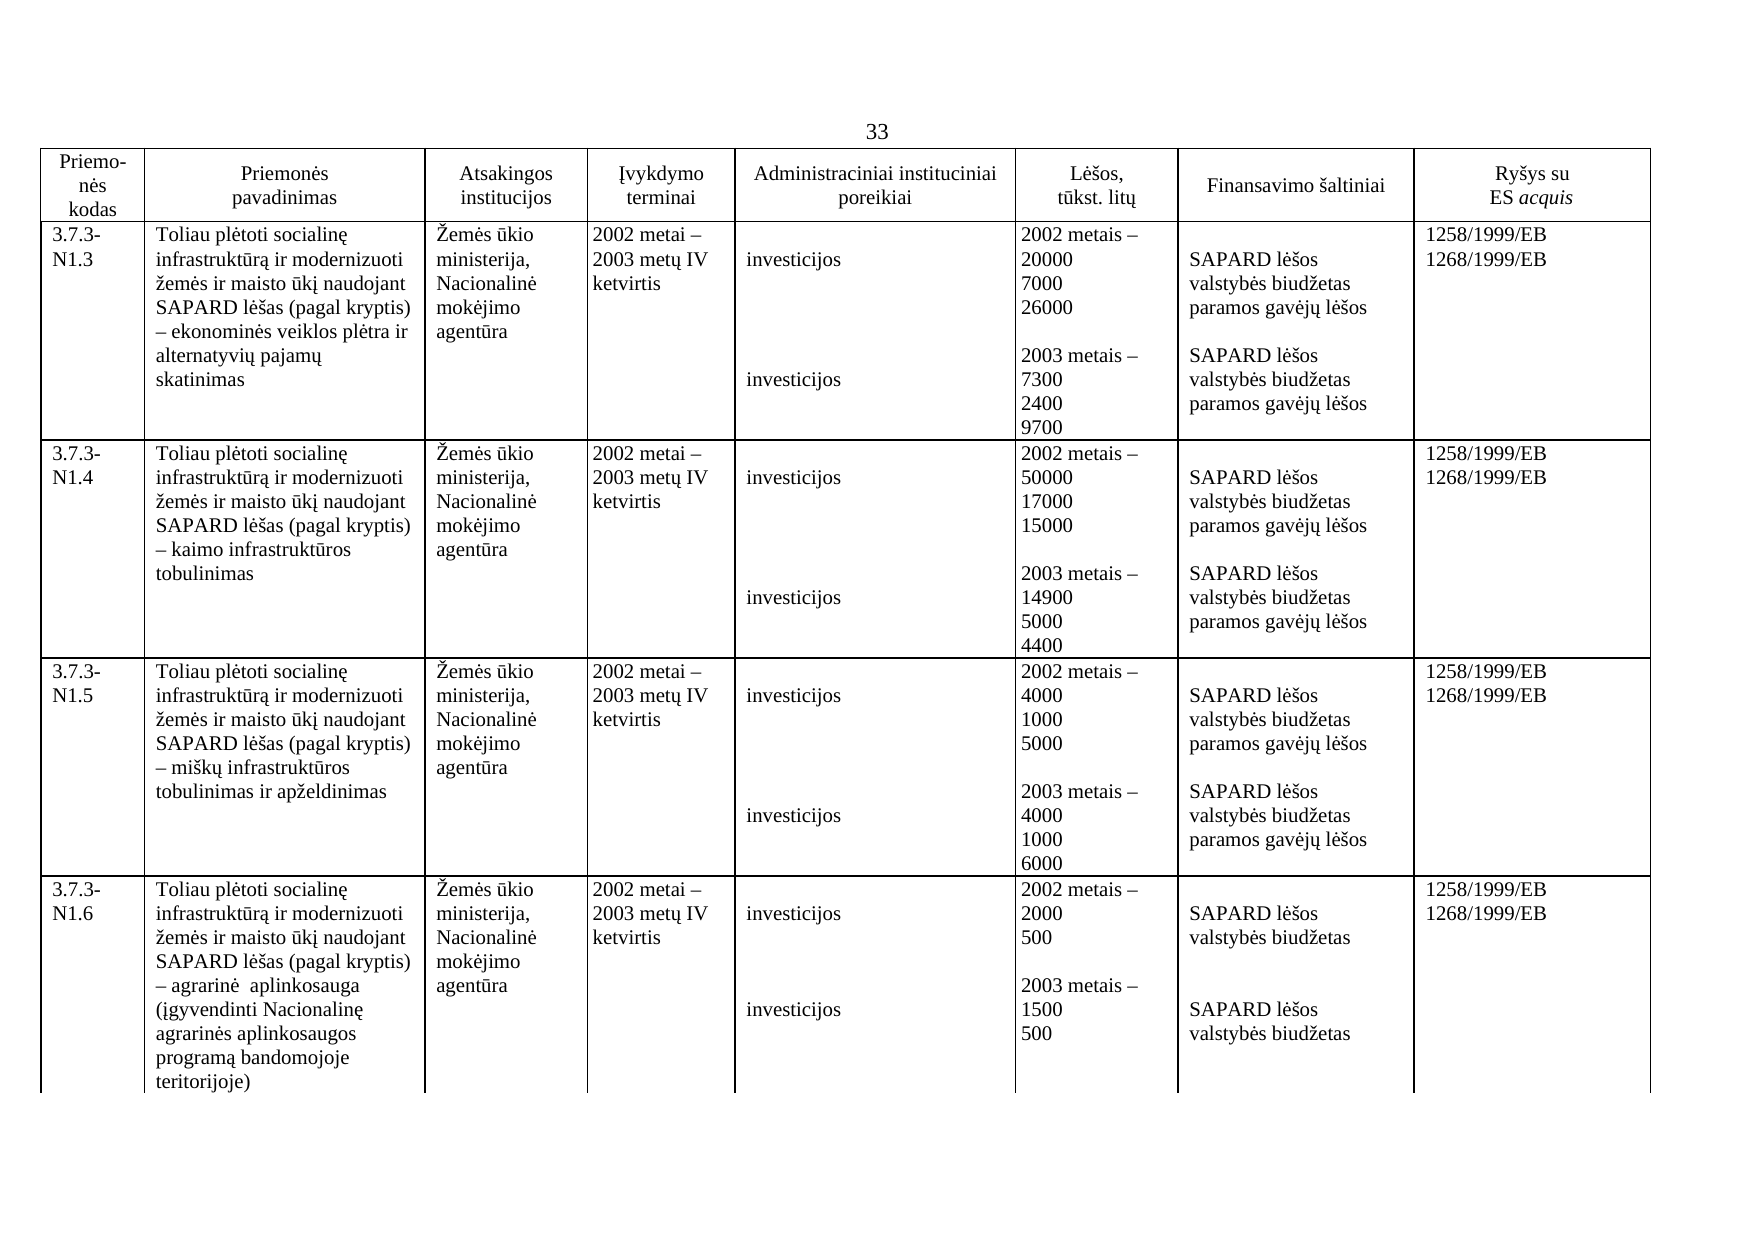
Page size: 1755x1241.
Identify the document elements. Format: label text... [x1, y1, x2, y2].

table_cell SAPARD lėšos valstybės biudžetas SAPARD lėšos valstybės biudžetas [1179, 877, 1413, 1093]
table_cell 2002 metais – 50000 17000 15000 2003 metais – 14900 5000 4400 [1016, 441, 1177, 657]
table_cell Žemės ūkio ministerija, Nacionalinė mokėjimo agentūra [426, 659, 587, 875]
table_header Priemonės pavadinimas [145, 149, 424, 221]
table_cell 2002 metais – 4000 1000 5000 2003 metais – 4000 1000 6000 [1016, 659, 1177, 875]
table_cell 2002 metais – 2000 500 2003 metais – 1500 500 [1016, 877, 1177, 1093]
table_cell 3.7.3-N1.5 [42, 659, 144, 875]
table_header Įvykdymo terminai [588, 149, 734, 221]
table_header Finansavimo šaltiniai [1179, 149, 1413, 221]
table_cell 2002 metai – 2003 metų IV ketvirtis [588, 441, 734, 657]
table_cell 3.7.3-N1.4 [42, 441, 144, 657]
table_header Administraciniai instituciniai poreikiai [736, 149, 1015, 221]
table_cell Žemės ūkio ministerija, Nacionalinė mokėjimo agentūra [426, 877, 587, 1093]
table_cell Žemės ūkio ministerija, Nacionalinė mokėjimo agentūra [426, 222, 587, 439]
table_cell investicijos investicijos [736, 877, 1015, 1093]
table_header Lėšos, tūkst. litų [1016, 149, 1177, 221]
table_cell 1258/1999/EB 1268/1999/EB [1415, 877, 1650, 1093]
table_cell Toliau plėtoti socialinę infrastruktūrą ir modernizuoti žemės ir maisto ūkį naudojant SAPARD lėšas (pagal kryptis) – agrarinė aplinkosauga (įgyvendinti Nacionalinę agrarinės aplinkosaugos programą bandomojoje teritorijoje) [145, 877, 424, 1093]
table_cell investicijos investicijos [736, 659, 1015, 875]
table_cell SAPARD lėšos valstybės biudžetas paramos gavėjų lėšos SAPARD lėšos valstybės biudžetas paramos gavėjų lėšos [1179, 222, 1413, 439]
table_cell 2002 metai – 2003 metų IV ketvirtis [588, 877, 734, 1093]
table_cell 1258/1999/EB 1268/1999/EB [1415, 441, 1650, 657]
table_cell SAPARD lėšos valstybės biudžetas paramos gavėjų lėšos SAPARD lėšos valstybės biudžetas paramos gavėjų lėšos [1179, 659, 1413, 875]
table_cell 2002 metais – 20000 7000 26000 2003 metais – 7300 2400 9700 [1016, 222, 1177, 439]
table_cell 3.7.3-N1.3 [42, 222, 144, 439]
table_header Priemo-nės kodas [41, 149, 144, 221]
table_cell 1258/1999/EB 1268/1999/EB [1415, 659, 1650, 875]
table_cell SAPARD lėšos valstybės biudžetas paramos gavėjų lėšos SAPARD lėšos valstybės biudžetas paramos gavėjų lėšos [1179, 441, 1413, 657]
table_header Atsakingos institucijos [426, 149, 587, 221]
table_cell Toliau plėtoti socialinę infrastruktūrą ir modernizuoti žemės ir maisto ūkį naudojant SAPARD lėšas (pagal kryptis) – kaimo infrastruktūros tobulinimas [145, 441, 424, 657]
table_cell investicijos investicijos [736, 222, 1015, 439]
table_cell investicijos investicijos [736, 441, 1015, 657]
table_cell 2002 metai – 2003 metų IV ketvirtis [588, 659, 734, 875]
table_cell 2002 metai – 2003 metų IV ketvirtis [588, 222, 734, 439]
table_cell 3.7.3-N1.6 [42, 877, 144, 1093]
table_cell Toliau plėtoti socialinę infrastruktūrą ir modernizuoti žemės ir maisto ūkį naudojant SAPARD lėšas (pagal kryptis) – miškų infrastruktūros tobulinimas ir apželdinimas [145, 659, 424, 875]
table_cell 1258/1999/EB 1268/1999/EB [1415, 222, 1650, 439]
table_header Ryšys su ES acquis [1415, 149, 1650, 221]
table_cell Toliau plėtoti socialinę infrastruktūrą ir modernizuoti žemės ir maisto ūkį naudojant SAPARD lėšas (pagal kryptis) – ekonominės veiklos plėtra ir alternatyvių pajamų skatinimas [145, 222, 424, 439]
table_cell Žemės ūkio ministerija, Nacionalinė mokėjimo agentūra [426, 441, 587, 657]
